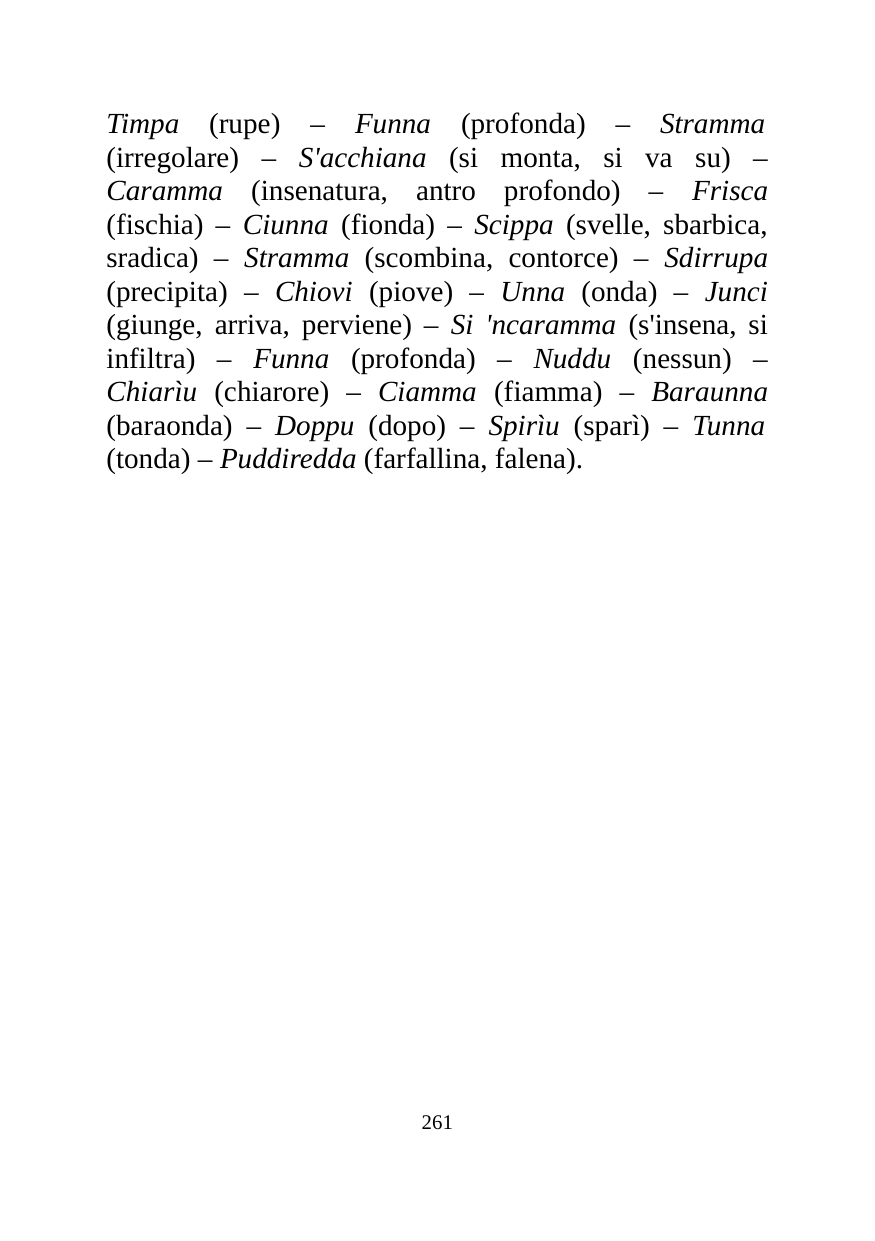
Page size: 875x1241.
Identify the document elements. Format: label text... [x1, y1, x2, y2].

text Timpa (rupe) – Funna (profonda) – Stramma (irregolare) – S'acchiana (si monta, si va su) – Caramma (insenatura, antro profondo) – Frisca (fischia) – Ciunna (fionda) – Scippa (svelle, sbarbica, sradica) – Stramma (scombina, contorce) – Sdirrupa (precipita) – Chiovi (piove) – Unna (onda) – Junci (giunge, arriva, perviene) – Si 'ncaramma (s'insena, si infiltra) – Funna (profonda) – Nuddu (nessun) – Chiarìu (chiarore) – Ciamma (fiamma) – Baraunna (baraonda) – Doppu (dopo) – Spirìu (sparì) – Tunna (tonda) – Puddiredda (farfallina, falena). [106, 106, 768, 475]
